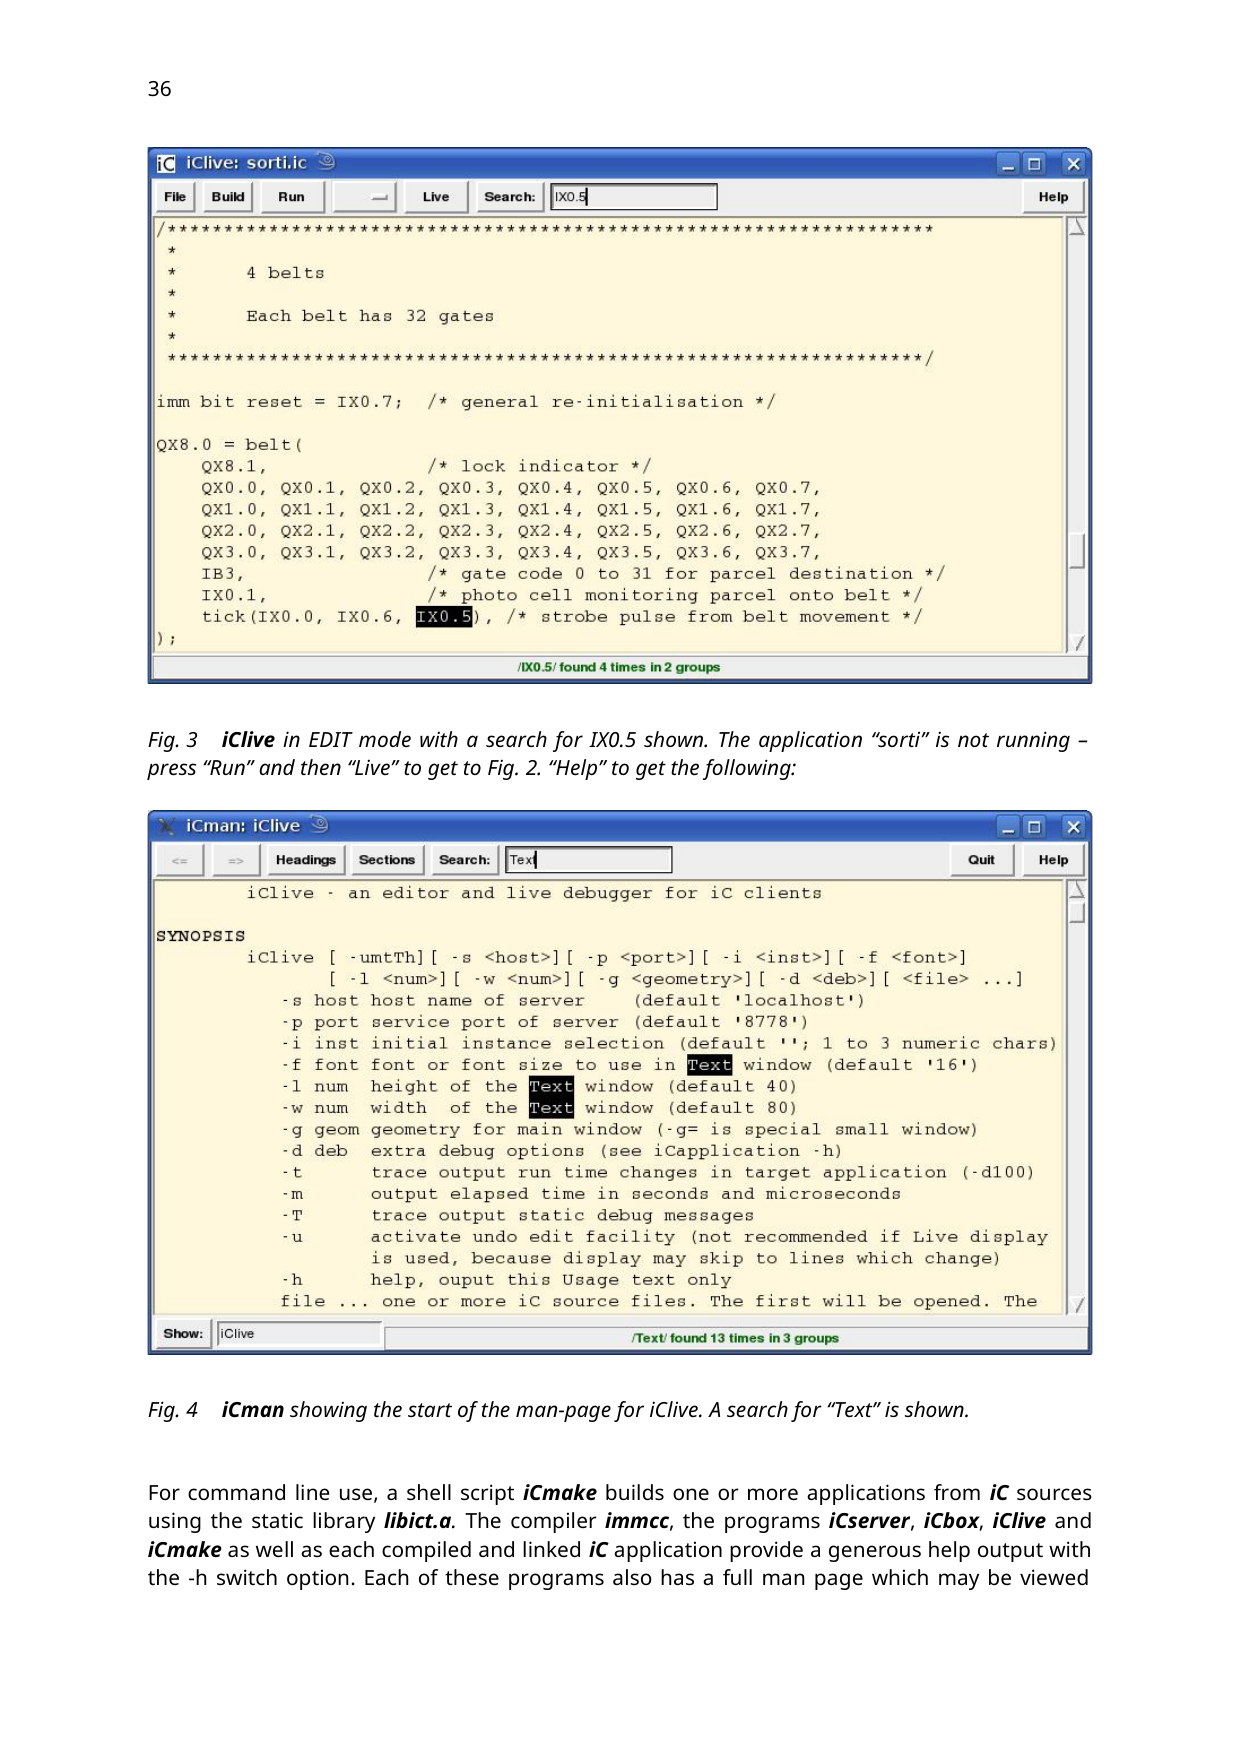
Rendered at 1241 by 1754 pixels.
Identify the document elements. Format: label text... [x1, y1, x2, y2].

text Fig. 4 iCman showing the start of the man-page for iClive. A search for “Text” is shown. [148, 1395, 1092, 1424]
text Fig. 3 iClive in EDIT mode with a search for IX0.5 shown. The application “sorti” is not running – press “Run” and then “Live” to get to Fig. 2. “Help” to get the following: [148, 725, 1092, 810]
text For command line use, a shell script iCmake builds one or more applications from iC sources using the static library libict.a. The compiler immcc, the programs iCserver, iCbox, iClive and iCmake as well as each compiled and linked iC application provide a generous help output with the -h switch option. Each of these programs also has a full man page which may be viewed [148, 1477, 1092, 1592]
picture [147, 810, 1093, 1355]
picture [147, 147, 1093, 684]
